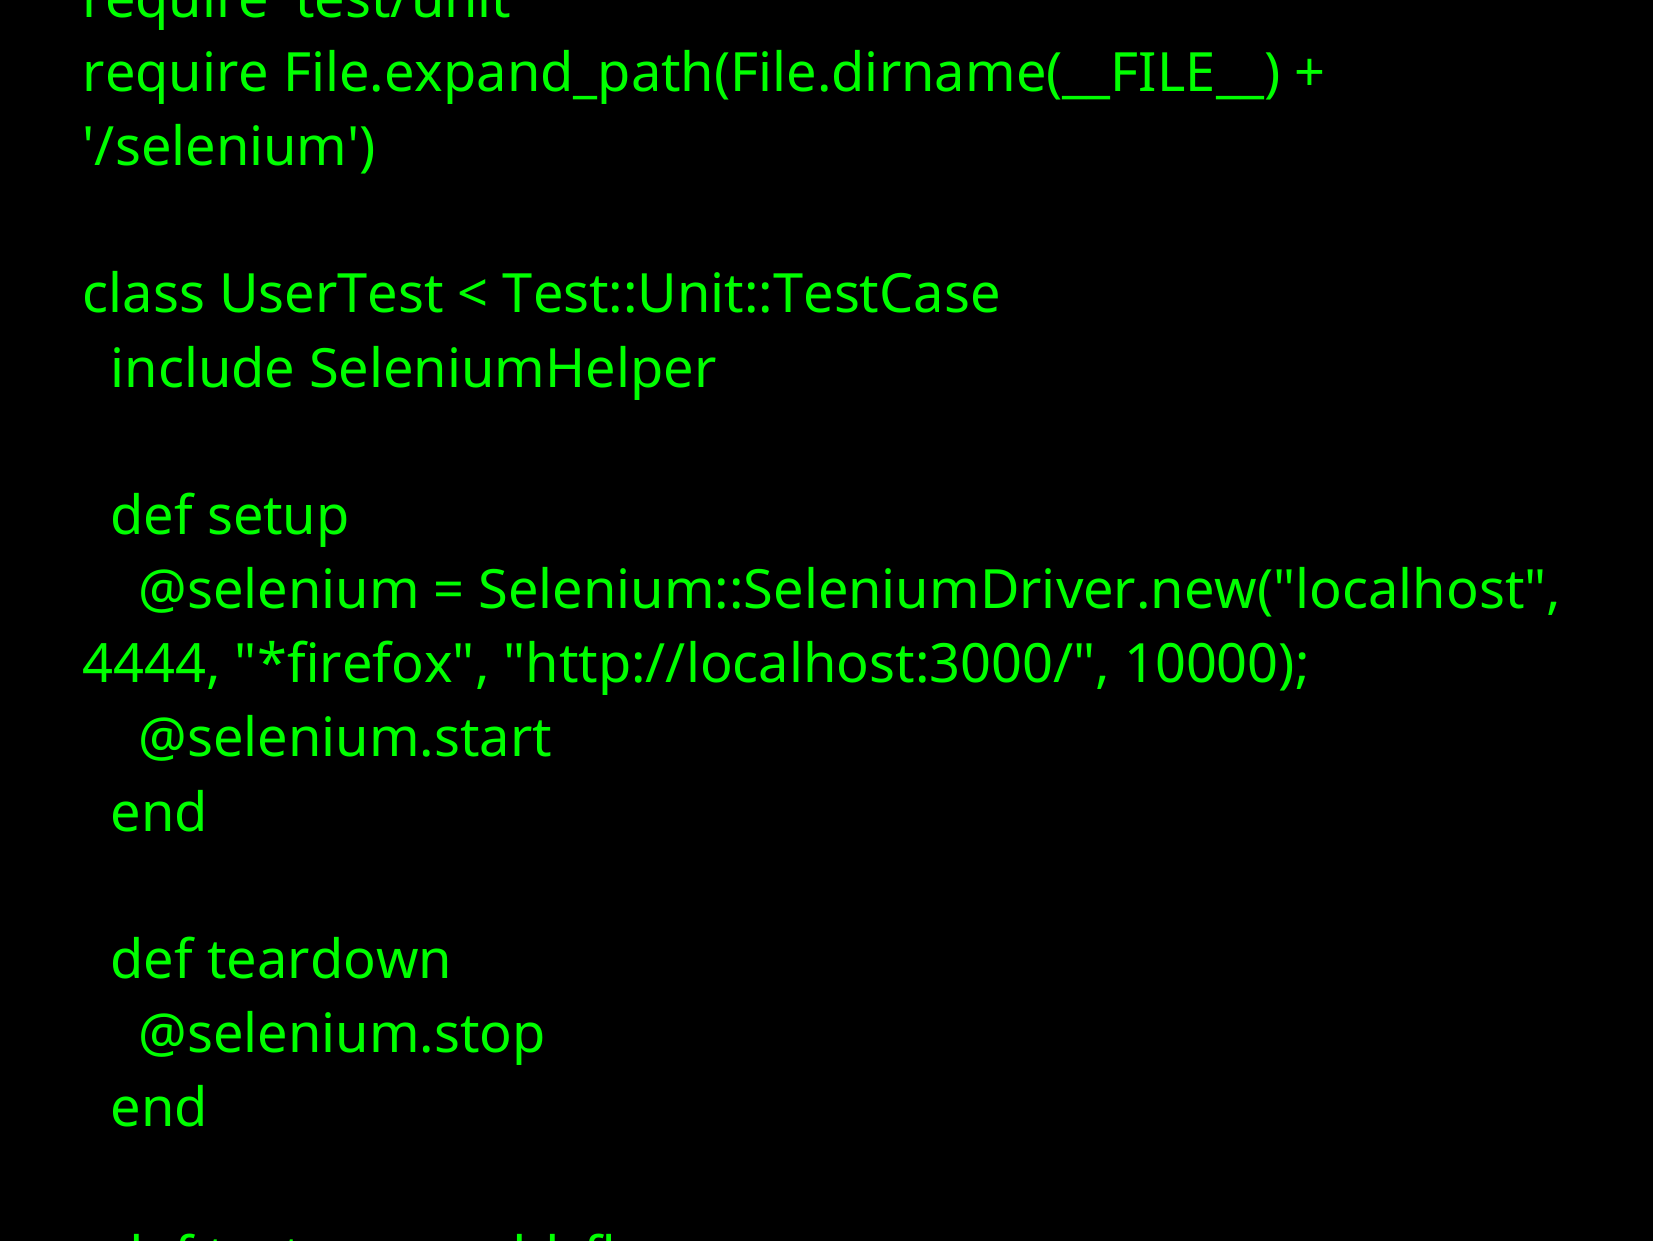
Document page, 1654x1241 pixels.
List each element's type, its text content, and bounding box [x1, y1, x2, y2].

title Create selenium test stub $ gedit test/selenium/user_test.rb require 'test/unit' require File.expand_path(File.dirname(__FILE__) + '/selenium') class UserTest < Test::Unit::TestCase include SeleniumHelper def setup @selenium = Selenium::SeleniumDriver.new("localhost", 4444, "*firefox", "http://localhost:3000/", 10000); @selenium.start end def teardown @selenium.stop end def test_user_add_flow end end [82, 22, 1571, 1228]
